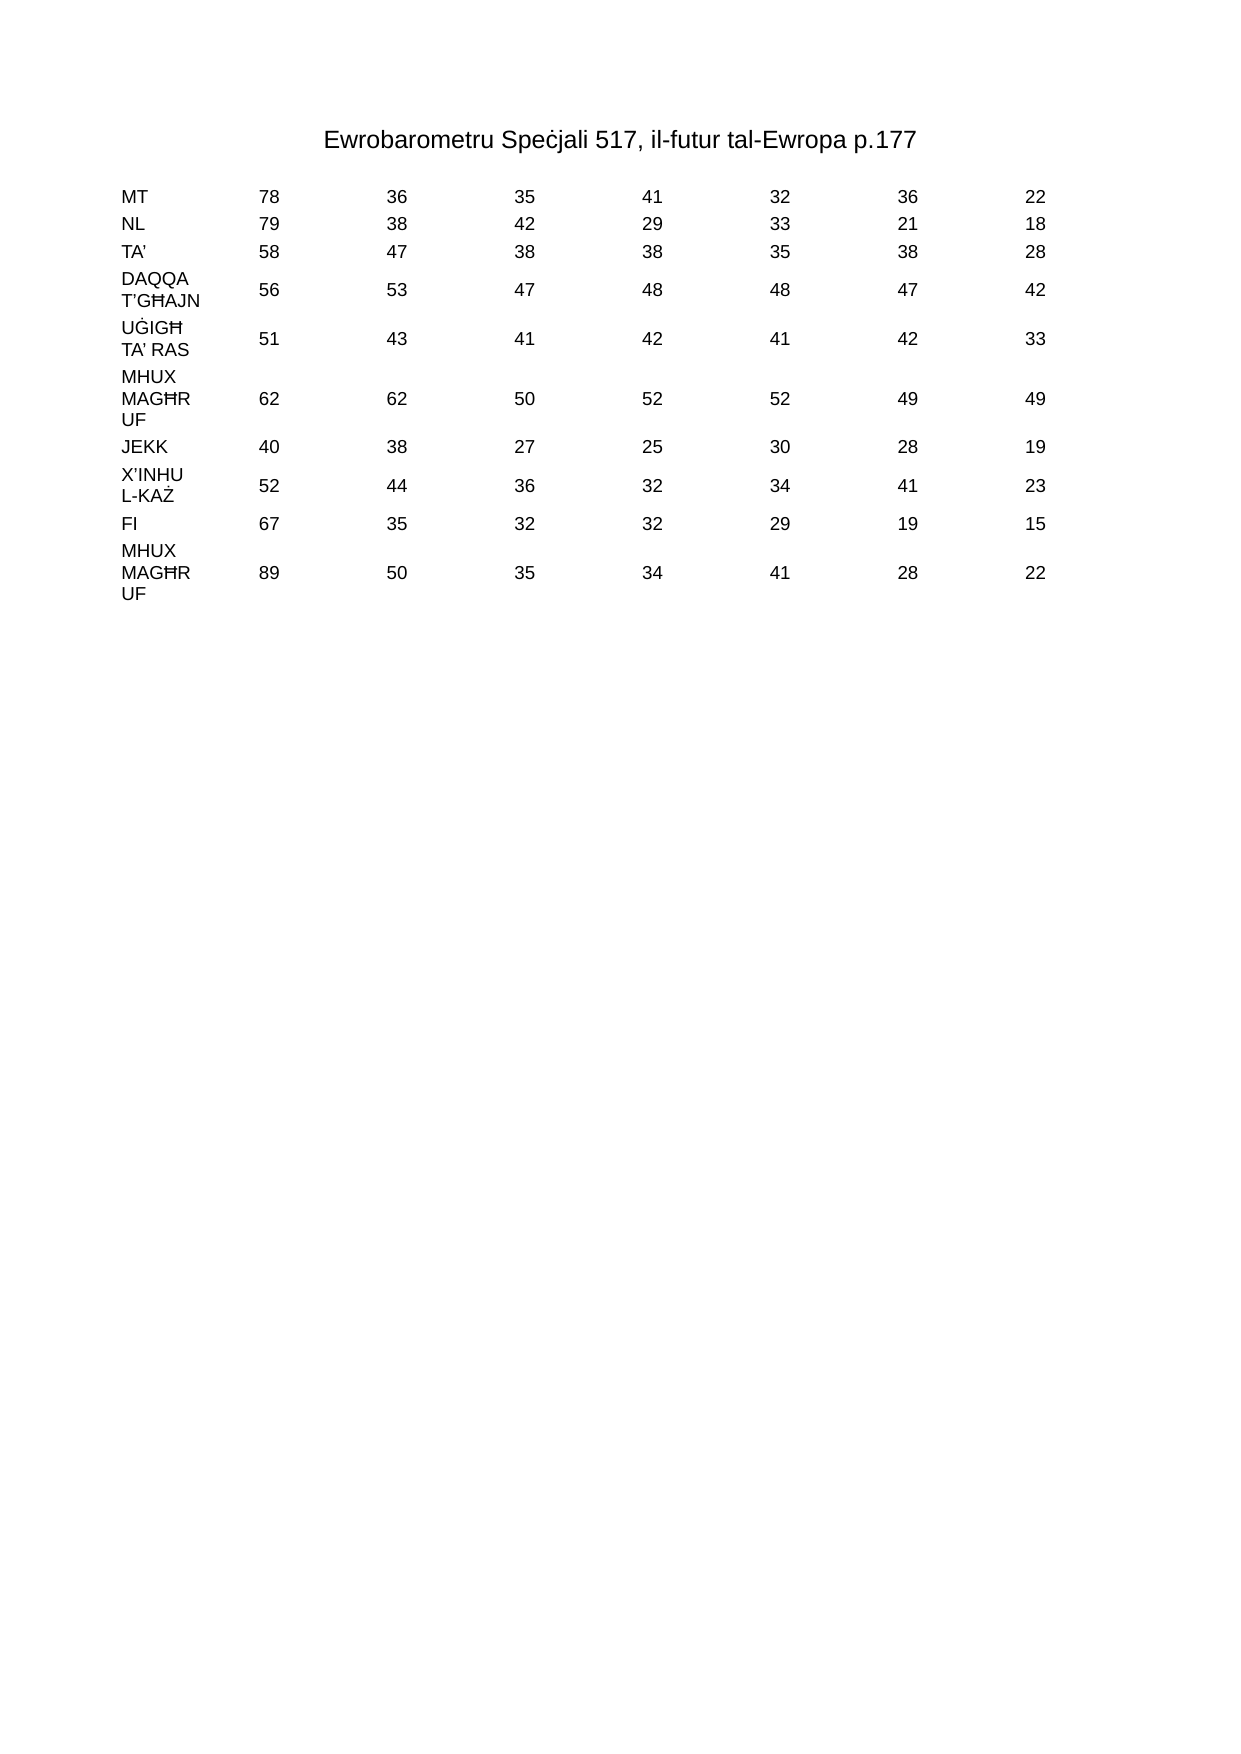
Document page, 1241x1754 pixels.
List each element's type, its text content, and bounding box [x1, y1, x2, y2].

table_cell 28 [844, 537, 971, 608]
table_cell 89 [205, 537, 333, 608]
table_cell 40 [205, 434, 333, 461]
table_cell 56 [205, 265, 333, 314]
table_cell MHUX MAGĦRUF [118, 537, 205, 608]
table_cell 35 [461, 183, 588, 210]
table_cell 28 [844, 434, 971, 461]
table_cell 47 [461, 265, 588, 314]
table_cell 33 [716, 210, 844, 238]
table_cell 23 [971, 461, 1099, 510]
table_cell 50 [333, 537, 461, 608]
table_cell 49 [844, 363, 971, 433]
table_cell 18 [971, 210, 1099, 238]
table_cell X’INHU L-KAŻ [118, 461, 205, 510]
table_cell 19 [844, 510, 971, 537]
table_cell TA’ [118, 238, 205, 265]
table_cell 49 [971, 363, 1099, 433]
table_cell 29 [716, 510, 844, 537]
table_cell 32 [461, 510, 588, 537]
table_cell 38 [844, 238, 971, 265]
table_cell 33 [971, 314, 1099, 363]
table_cell 34 [716, 461, 844, 510]
table_cell 42 [971, 265, 1099, 314]
table_cell 58 [205, 238, 333, 265]
table_cell 35 [333, 510, 461, 537]
table_cell 43 [333, 314, 461, 363]
table_cell 48 [716, 265, 844, 314]
table_cell 38 [333, 434, 461, 461]
table_cell 41 [716, 314, 844, 363]
table_cell 28 [971, 238, 1099, 265]
table_cell 21 [844, 210, 971, 238]
table_cell 19 [971, 434, 1099, 461]
table_cell FI [118, 510, 205, 537]
table_cell 25 [588, 434, 716, 461]
table_cell 41 [716, 537, 844, 608]
table_cell 35 [716, 238, 844, 265]
table_cell 41 [588, 183, 716, 210]
table_cell 29 [588, 210, 716, 238]
table_cell 42 [461, 210, 588, 238]
table_cell 38 [588, 238, 716, 265]
table_cell 22 [971, 537, 1099, 608]
table_cell 53 [333, 265, 461, 314]
table_cell MT [118, 183, 205, 210]
table_cell 67 [205, 510, 333, 537]
table_cell 44 [333, 461, 461, 510]
table_cell DAQQA T’GĦAJN [118, 265, 205, 314]
table_cell UĠIGĦ TA’ RAS [118, 314, 205, 363]
table_cell 41 [461, 314, 588, 363]
table_cell 32 [588, 510, 716, 537]
table_cell 41 [844, 461, 971, 510]
table_cell 27 [461, 434, 588, 461]
table_cell 36 [461, 461, 588, 510]
table_cell MHUX MAGĦRUF [118, 363, 205, 433]
table_cell 52 [205, 461, 333, 510]
table_cell 79 [205, 210, 333, 238]
table_cell 32 [588, 461, 716, 510]
table_cell 38 [461, 238, 588, 265]
table_cell 52 [716, 363, 844, 433]
table_cell 15 [971, 510, 1099, 537]
table_cell 51 [205, 314, 333, 363]
table_cell 50 [461, 363, 588, 433]
table_cell JEKK [118, 434, 205, 461]
table_cell 47 [844, 265, 971, 314]
table_cell 42 [844, 314, 971, 363]
table_cell 62 [333, 363, 461, 433]
table_cell 48 [588, 265, 716, 314]
table_cell 35 [461, 537, 588, 608]
table_cell 36 [844, 183, 971, 210]
table_cell 38 [333, 210, 461, 238]
table_cell 52 [588, 363, 716, 433]
table_cell 62 [205, 363, 333, 433]
table_cell 32 [716, 183, 844, 210]
table_cell NL [118, 210, 205, 238]
table_cell 34 [588, 537, 716, 608]
table_cell 42 [588, 314, 716, 363]
table_cell 36 [333, 183, 461, 210]
table_cell 78 [205, 183, 333, 210]
table_cell 30 [716, 434, 844, 461]
table_cell 22 [971, 183, 1099, 210]
table_cell 47 [333, 238, 461, 265]
